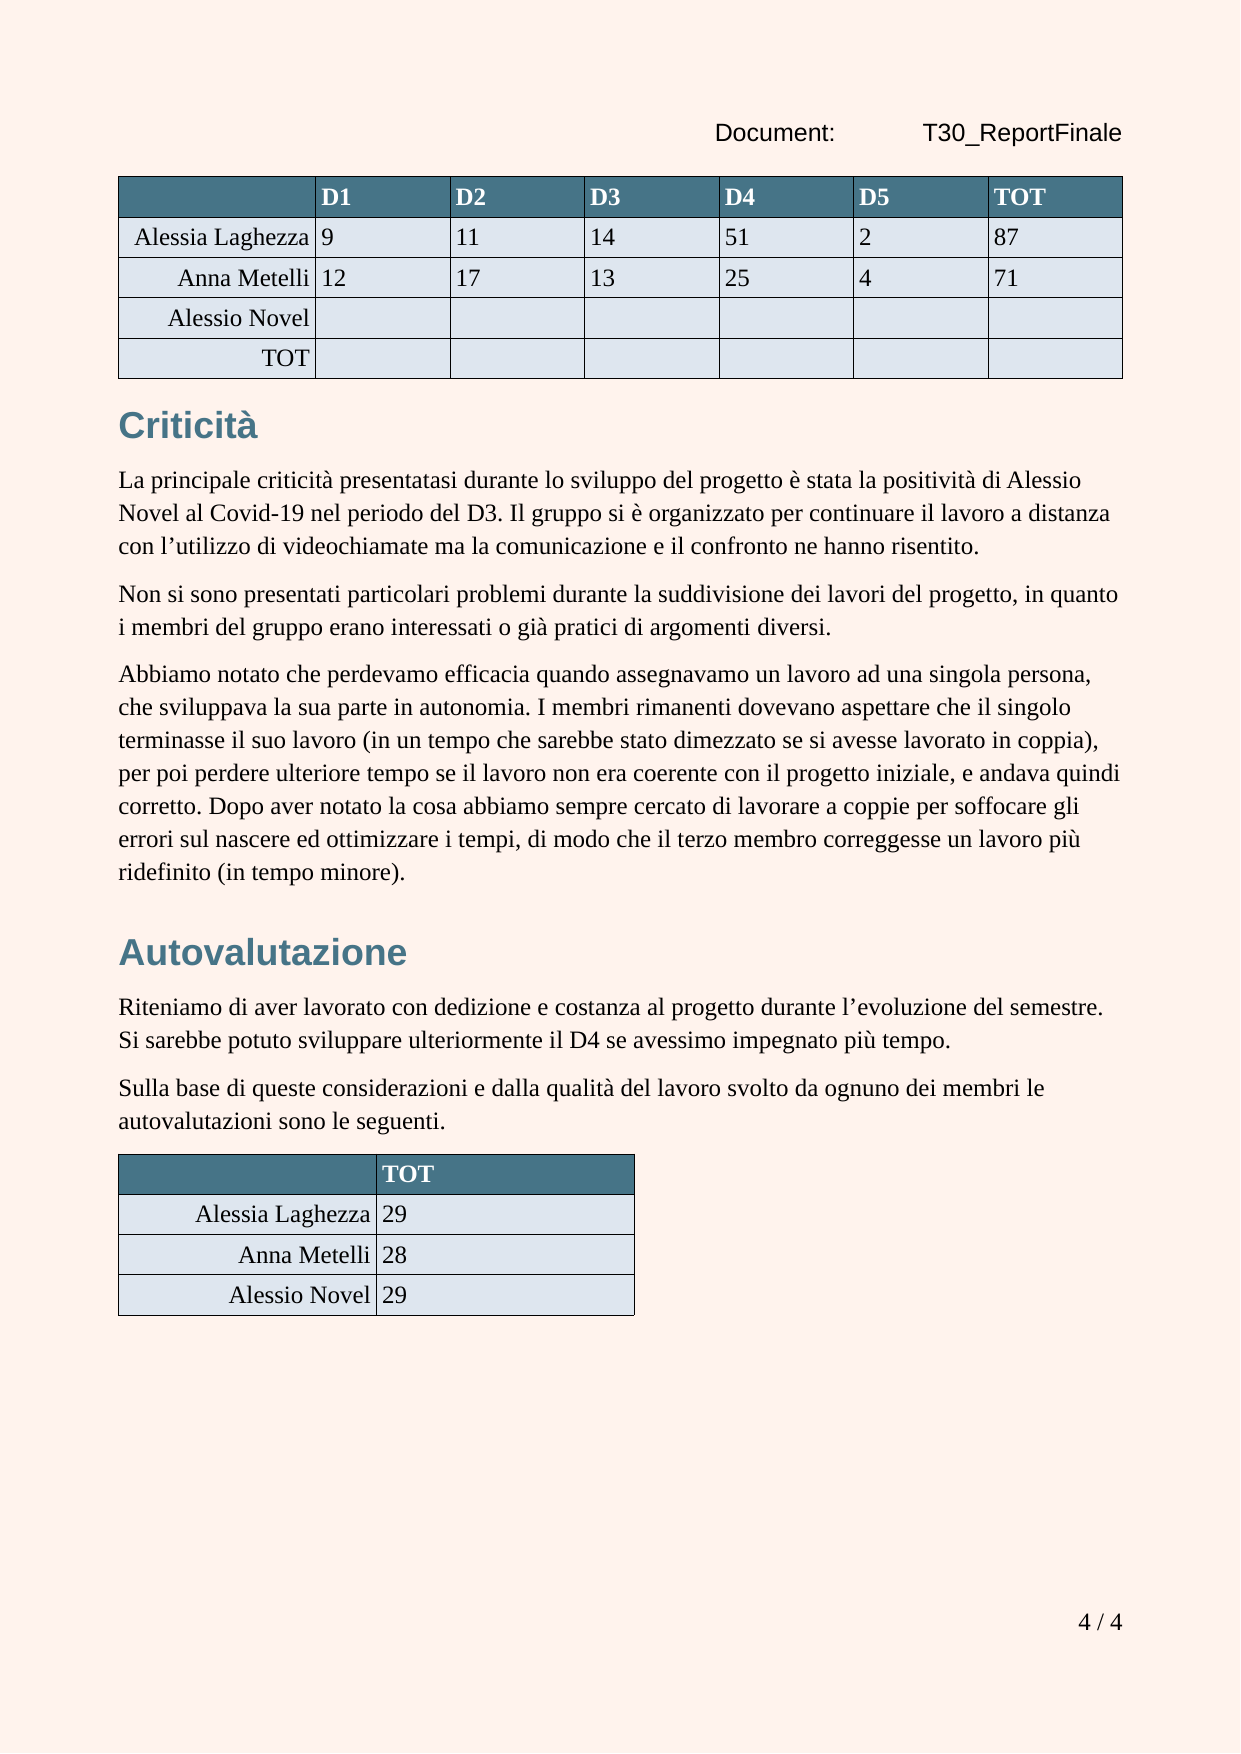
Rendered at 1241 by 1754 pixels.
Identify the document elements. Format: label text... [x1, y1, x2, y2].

table_cell 9 [316, 218, 450, 257]
table_header [119, 177, 315, 217]
table_header D5 [854, 177, 988, 217]
table_cell 13 [585, 258, 719, 297]
table_cell Alessia Laghezza [119, 218, 315, 257]
table_cell 17 [451, 258, 584, 297]
table_cell Alessio Novel [119, 1275, 376, 1315]
table_cell [585, 339, 719, 378]
table_cell TOT [119, 339, 315, 378]
table_cell [316, 298, 450, 338]
table_cell [989, 339, 1122, 378]
text Non si sono presentati particolari problemi durante la suddivisione dei lavori del progetto, in quanto i membri del gruppo erano interessati o già pratici di argomenti diversi. [118, 579, 1122, 641]
text Riteniamo di aver lavorato con dedizione e costanza al progetto durante l’evoluzione del semestre. Si sarebbe potuto sviluppare ulteriormente il D4 se avessimo impegnato più tempo. [118, 992, 1122, 1054]
table_cell [451, 339, 584, 378]
table_header [119, 1155, 376, 1194]
table_cell 71 [989, 258, 1122, 297]
table_cell [854, 339, 988, 378]
text Abbiamo notato che perdevamo efficacia quando assegnavamo un lavoro ad una singola persona, che sviluppava la sua parte in autonomia. I membri rimanenti dovevano aspettare che il singolo terminasse il suo lavoro (in un tempo che sarebbe stato dimezzato se si avesse lavorato in coppia), per poi perdere ulteriore tempo se il lavoro non era coerente con il progetto iniziale, e andava quindi corretto. Dopo aver notato la cosa abbiamo sempre cercato di lavorare a coppie per soffocare gli errori sul nascere ed ottimizzare i tempi, di modo che il terzo membro correggesse un lavoro più ridefinito (in tempo minore). [118, 659, 1122, 886]
table_cell Alessio Novel [119, 298, 315, 338]
table_cell [854, 298, 988, 338]
table_cell 87 [989, 218, 1122, 257]
table_cell [720, 298, 853, 338]
text Sulla base di queste considerazioni e dalla qualità del lavoro svolto da ognuno dei membri le autovalutazioni sono le seguenti. [118, 1073, 1122, 1134]
table_cell 11 [451, 218, 584, 257]
text La principale criticità presentatasi durante lo sviluppo del progetto è stata la positività di Alessio Novel al Covid-19 nel periodo del D3. Il gruppo si è organizzato per continuare il lavoro a distanza con l’utilizzo di videochiamate ma la comunicazione e il confronto ne hanno risentito. [118, 465, 1122, 560]
table_header D4 [720, 177, 853, 217]
table_cell 14 [585, 218, 719, 257]
table_header D1 [316, 177, 450, 217]
table_cell Anna Metelli [119, 1235, 376, 1274]
table_cell 29 [377, 1275, 634, 1315]
table_cell 25 [720, 258, 853, 297]
table_header D3 [585, 177, 719, 217]
table_cell 4 [854, 258, 988, 297]
table_header TOT [989, 177, 1122, 217]
subtitle Autovalutazione [118, 930, 1122, 973]
table_cell [585, 298, 719, 338]
subtitle Criticità [118, 403, 1122, 446]
table_header D2 [451, 177, 584, 217]
table_cell 12 [316, 258, 450, 297]
table_cell 29 [377, 1195, 634, 1234]
table_cell [316, 339, 450, 378]
table_cell 51 [720, 218, 853, 257]
table_header TOT [377, 1155, 634, 1194]
table_cell Anna Metelli [119, 258, 315, 297]
table_cell [989, 298, 1122, 338]
table_cell [720, 339, 853, 378]
table_cell Alessia Laghezza [119, 1195, 376, 1234]
table_cell 28 [377, 1235, 634, 1274]
table_cell [451, 298, 584, 338]
table_cell 2 [854, 218, 988, 257]
